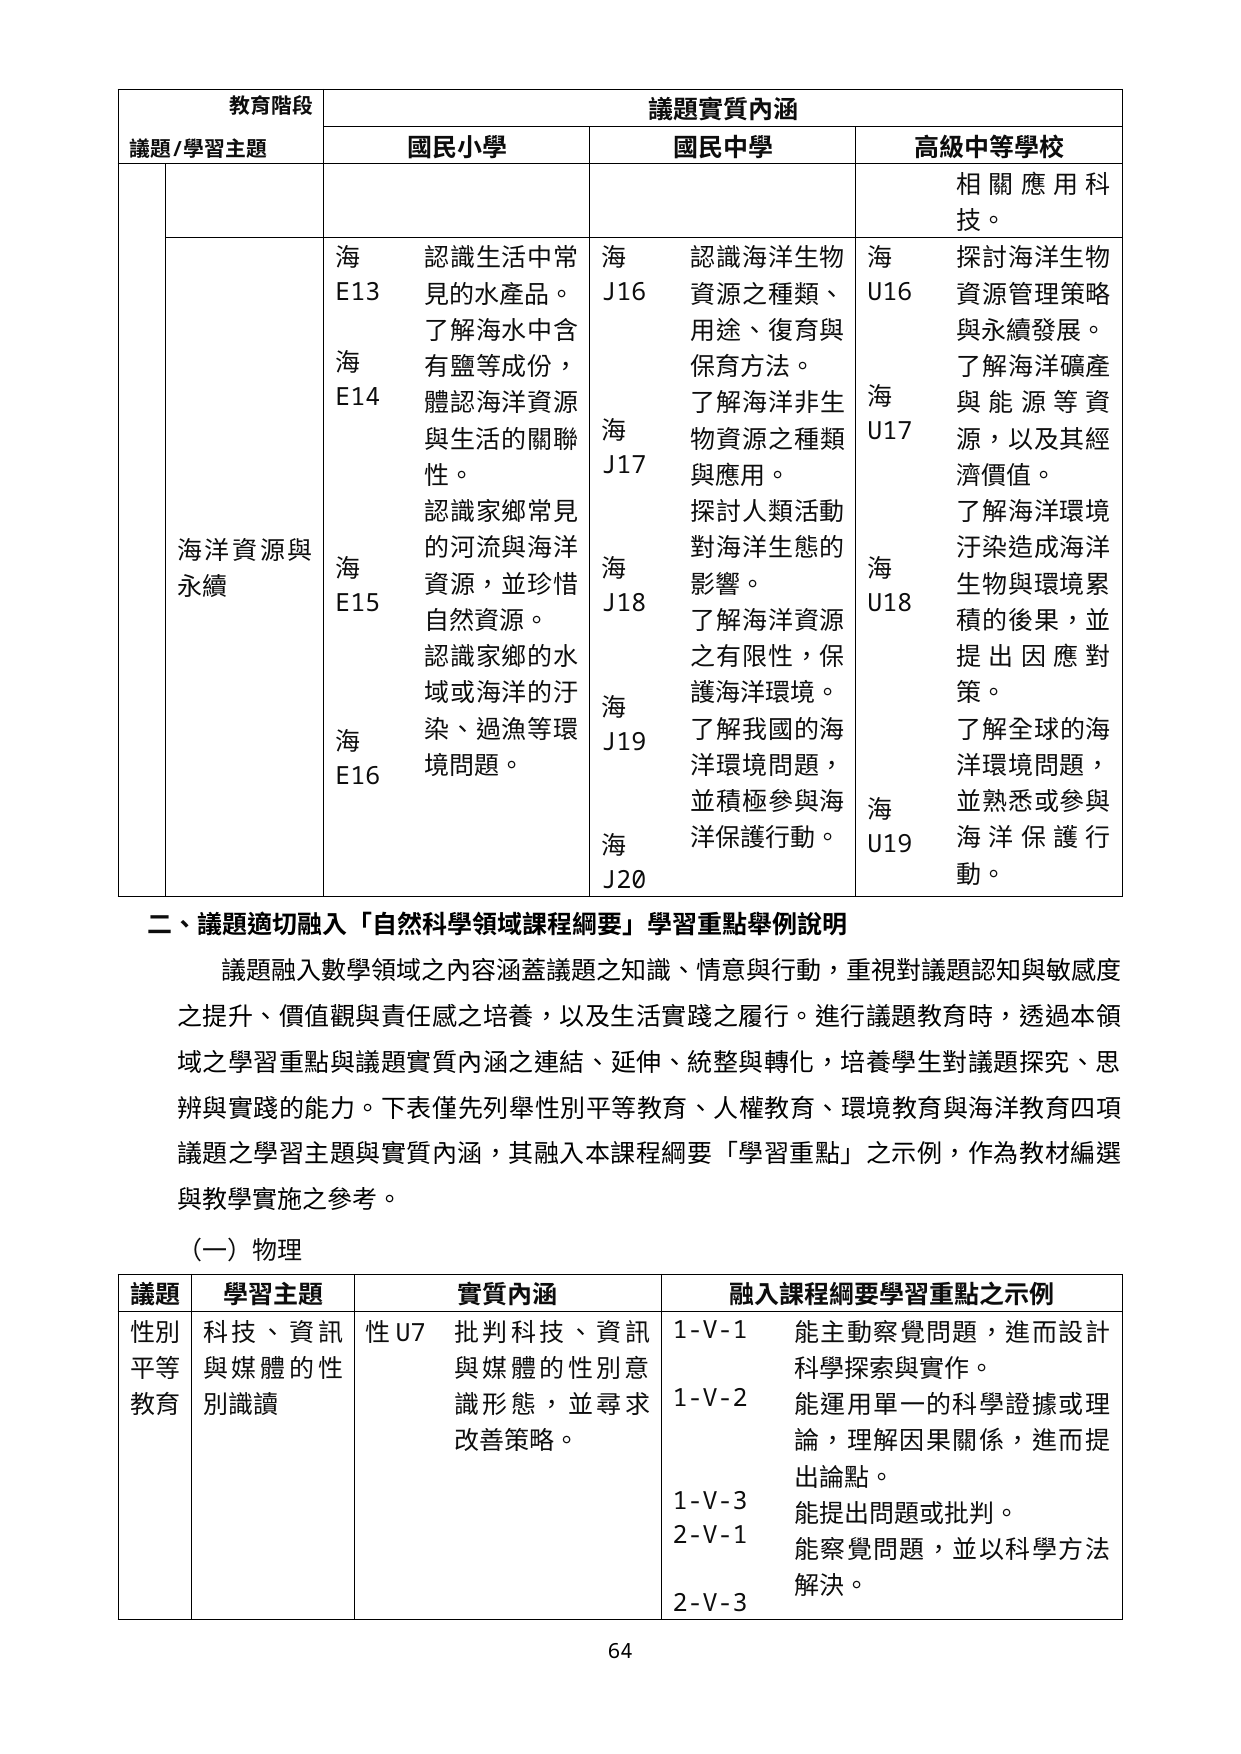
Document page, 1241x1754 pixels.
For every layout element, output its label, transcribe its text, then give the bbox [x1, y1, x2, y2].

table_cell 探討海洋生物資源管理策略與永續發展。 了解海洋礦產與能源等資源，以及其經濟價值。 了解海洋環境汙染造成海洋生物與環境累積的後果，並提出因應對策。 了解全球的海洋環境問題，並熟悉或參與海洋保護行動。 [945, 238, 1122, 896]
table_cell 相關應用科技。 [945, 164, 1122, 237]
table_cell [413, 164, 589, 237]
table_cell 能主動察覺問題，進而設計科學探索與實作。 能運用單一的科學證據或理論，理解因果關係，進而提出論點。 能提出問題或批判。 能察覺問題，並以科學方法解決。 [783, 1312, 1122, 1618]
table_cell 認識海洋生物資源之種類、用途、復育與保育方法。 了解海洋非生物資源之種類與應用。 探討人類活動對海洋生態的影響。 了解海洋資源之有限性，保護海洋環境。 了解我國的海洋環境問題，並積極參與海洋保護行動。 [679, 238, 855, 896]
table_cell 1-V-1 1-V-2 1-V-3 2-V-1 2-V-3 [662, 1312, 783, 1618]
table_cell 國民小學 [324, 127, 589, 163]
table_cell 科技、資訊與媒體的性別識讀 [192, 1312, 354, 1618]
table_header 議題 [119, 1275, 191, 1311]
table_cell 海J16 海J17 海J18 海J19 海J20 [590, 238, 679, 896]
table_cell [119, 164, 165, 896]
table_cell 批判科技、資訊與媒體的性別意識形態，並尋求改善策略。 [443, 1312, 661, 1618]
text （一）物理 [101, 1223, 1122, 1269]
table_cell [856, 164, 945, 237]
text 議題融入數學領域之內容涵蓋議題之知識、情意與行動，重視對議題認知與敏感度之提升、價值觀與責任感之培養，以及生活實踐之履行。進行議題教育時，透過本領域之學習重點與議題實質內涵之連結、延伸、統整與轉化，培養學生對議題探究、思辨與實踐的能力。下表僅先列舉性別平等教育、人權教育、環境教育與海洋教育四項議題之學習主題與實質內涵，其融入本課程綱要「學習重點」之示例，作為教材編選與教學實施之參考。 [177, 943, 1122, 1218]
table_cell 國民中學 [590, 127, 855, 163]
table_cell [679, 164, 855, 237]
table_cell 海洋資源與永續 [166, 238, 323, 896]
table_cell 認識生活中常見的水產品。 了解海水中含有鹽等成份，體認海洋資源與生活的關聯性。 認識家鄉常見的河流與海洋資源，並珍惜自然資源。 認識家鄉的水域或海洋的汙染、過漁等環境問題。 [413, 238, 589, 896]
table_cell 性U7 [355, 1312, 443, 1618]
table_cell 高級中等學校 [856, 127, 1122, 163]
table_cell 海E13 海E14 海E15 海E16 [324, 238, 413, 896]
table_cell [590, 164, 679, 237]
table_header 議題實質內涵 [324, 90, 1122, 126]
table_header 學習主題 [192, 1275, 354, 1311]
table_cell [324, 164, 413, 237]
table_header 教育階段 議題/學習主題 [119, 90, 323, 163]
table_header 實質內涵 [355, 1275, 661, 1311]
table_cell [166, 164, 323, 237]
table_cell 性別平等教育 [119, 1312, 191, 1618]
text 二、議題適切融入「自然科學領域課程綱要」學習重點舉例說明 [118, 897, 1122, 943]
table_header 融入課程綱要學習重點之示例 [662, 1275, 1122, 1311]
table_cell 海U16 海U17 海U18 海U19 [856, 238, 945, 896]
